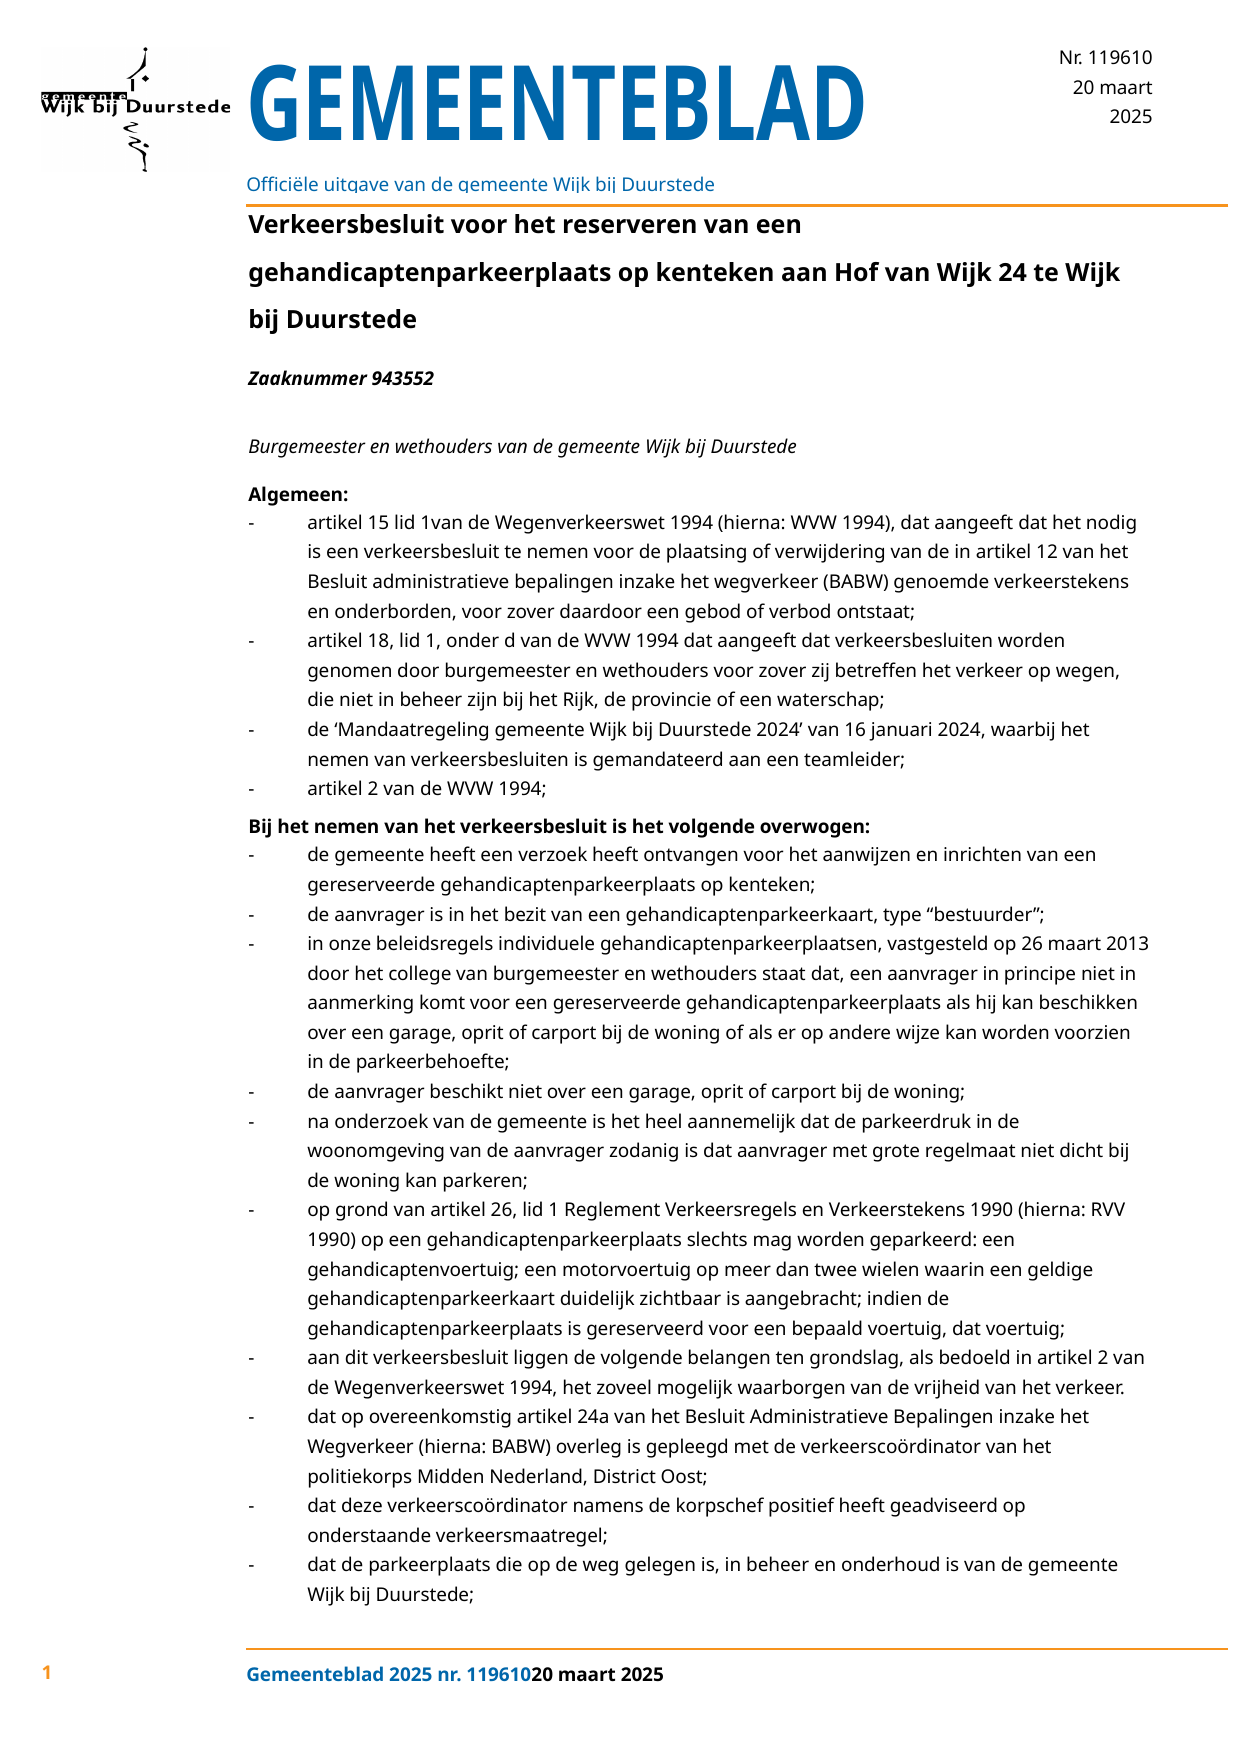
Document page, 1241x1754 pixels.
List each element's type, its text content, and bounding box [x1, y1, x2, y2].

text Algemeen: [248, 481, 1152, 507]
text Burgemeester en wethouders van de gemeente Wijk bij Duurstede [248, 433, 1152, 459]
list in onze beleidsregels individuele gehandicaptenparkeerplaatsen, vastgesteld op 26 maart 2013 door het college van burgemeester en wethouders staat dat, een aanvrager in principe niet in aanmerking komt voor een gereserveerde gehandicaptenparkeerplaats als hij kan beschikken over een garage, oprit of carport bij de woning of als er op andere wijze kan worden voorzien in de parkeerbehoefte; [248, 930, 1152, 1074]
text Bij het nemen van het verkeersbesluit is het volgende overwogen: [248, 813, 1152, 839]
list dat de parkeerplaats die op de weg gelegen is, in beheer en onderhoud is van de gemeente Wijk bij Duurstede; [248, 1552, 1152, 1607]
list dat op overeenkomstig artikel 24a van het Besluit Administratieve Bepalingen inzake het Wegverkeer (hierna: BABW) overleg is gepleegd met de verkeerscoördinator van het politiekorps Midden Nederland, District Oost; [248, 1404, 1152, 1489]
list artikel 18, lid 1, onder d van de WVW 1994 dat aangeeft dat verkeersbesluiten worden genomen door burgemeester en wethouders voor zover zij betreffen het verkeer op wegen, die niet in beheer zijn bij het Rijk, de provincie of een waterschap; [248, 627, 1152, 712]
list aan dit verkeersbesluit liggen de volgende belangen ten grondslag, als bedoeld in artikel 2 van de Wegenverkeerswet 1994, het zoveel mogelijk waarborgen van de vrijheid van het verkeer. [248, 1344, 1152, 1400]
list de gemeente heeft een verzoek heeft ontvangen voor het aanwijzen en inrichten van een gereserveerde gehandicaptenparkeerplaats op kenteken; [248, 842, 1152, 897]
list de aanvrager is in het bezit van een gehandicaptenparkeerkaart, type “bestuurder”; [248, 901, 1152, 927]
text Zaaknummer 943552 [248, 366, 1152, 391]
text Verkeersbesluit voor het reserveren van een gehandicaptenparkeerplaats op kenteken aan Hof van Wijk 24 te Wijk bij Duurstede [248, 207, 1152, 336]
list de ‘Mandaatregeling gemeente Wijk bij Duurstede 2024’ van 16 januari 2024, waarbij het nemen van verkeersbesluiten is gemandateerd aan een teamleider; [248, 716, 1152, 772]
list dat deze verkeerscoördinator namens de korpschef positief heeft geadviseerd op onderstaande verkeersmaatregel; [248, 1492, 1152, 1548]
list artikel 2 van de WVW 1994; [248, 775, 1152, 801]
list op grond van artikel 26, lid 1 Reglement Verkeersregels en Verkeerstekens 1990 (hierna: RVV 1990) op een gehandicaptenparkeerplaats slechts mag worden geparkeerd: een gehandicaptenvoertuig; een motorvoertuig op meer dan twee wielen waarin een geldige gehandicaptenparkeerkaart duidelijk zichtbaar is aangebracht; indien de gehandicaptenparkeerplaats is gereserveerd voor een bepaald voertuig, dat voertuig; [248, 1197, 1152, 1341]
picture [41, 47, 231, 172]
list de aanvrager beschikt niet over een garage, oprit of carport bij de woning; [248, 1078, 1152, 1104]
list na onderzoek van de gemeente is het heel aannemelijk dat de parkeerdruk in de woonomgeving van de aanvrager zodanig is dat aanvrager met grote regelmaat niet dicht bij de woning kan parkeren; [248, 1108, 1152, 1193]
list artikel 15 lid 1van de Wegenverkeerswet 1994 (hierna: WVW 1994), dat aangeeft dat het nodig is een verkeersbesluit te nemen voor de plaatsing of verwijdering van de in artikel 12 van het Besluit administratieve bepalingen inzake het wegverkeer (BABW) genoemde verkeerstekens en onderborden, voor zover daardoor een gebod of verbod ontstaat; [248, 509, 1152, 624]
